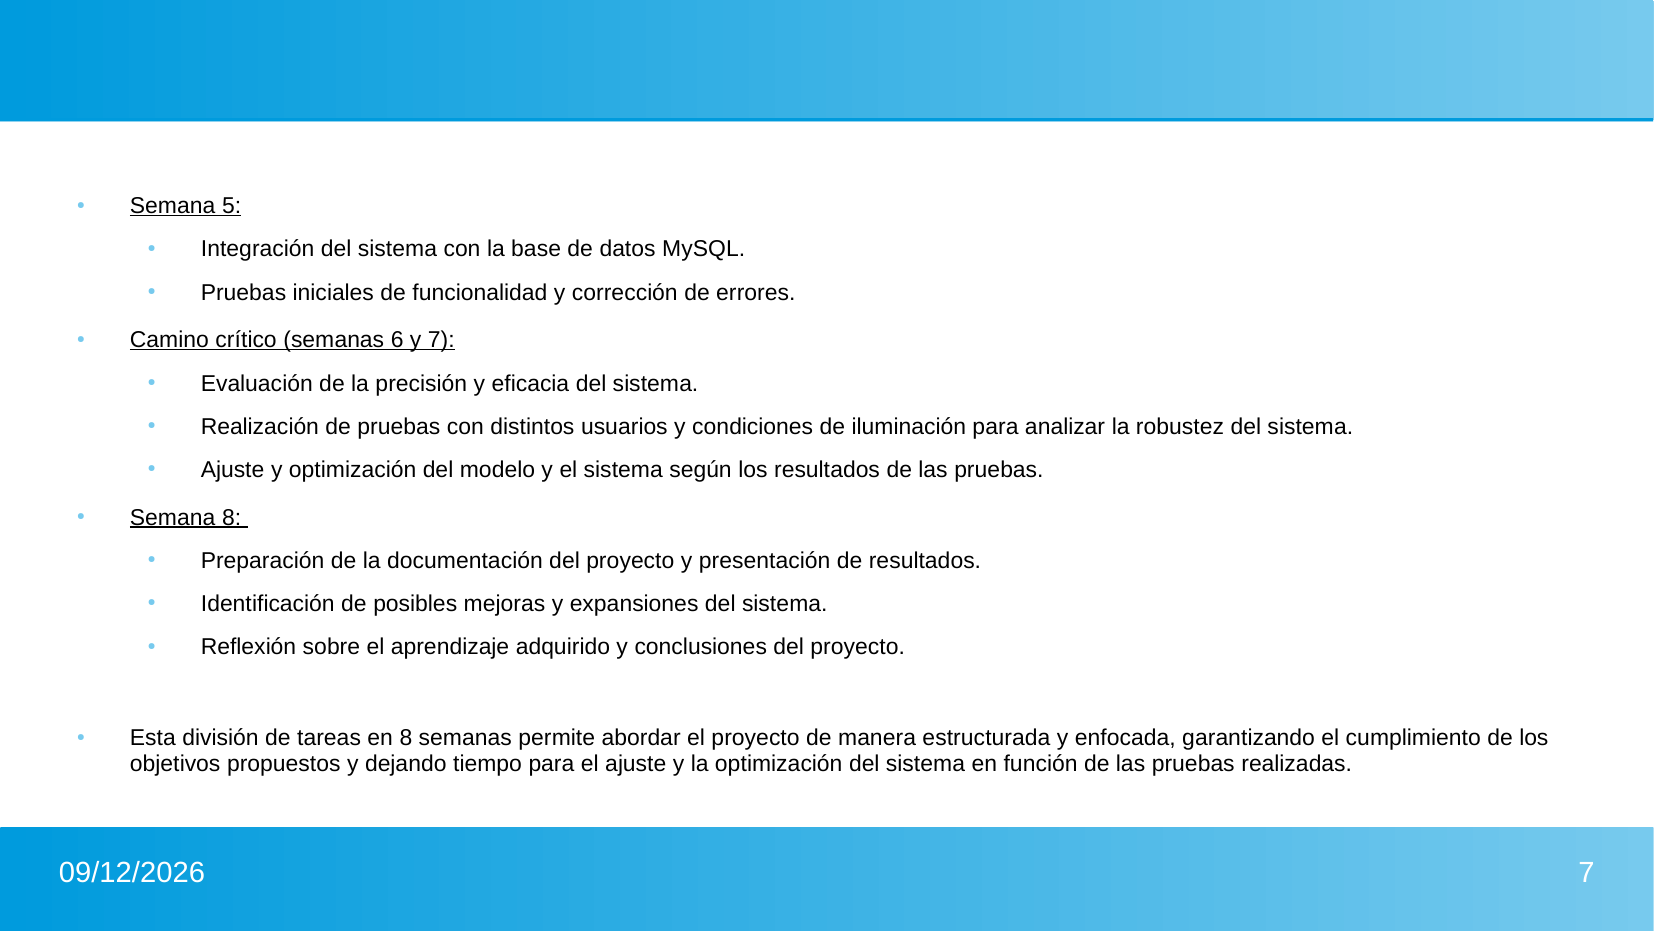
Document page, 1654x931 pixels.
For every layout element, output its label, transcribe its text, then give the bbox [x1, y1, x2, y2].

list Semana 5: Integración del sistema con la base de datos MySQL. Pruebas iniciales de funcionalidad y corrección de errores. Camino crítico (semanas 6 y 7): Evaluación de la precisión y eficacia del sistema. Realización de pruebas con distintos usuarios y condiciones de iluminación para analizar la robustez del sistema. Ajuste y optimización del modelo y el sistema según los resultados de las pruebas. Semana 8: Preparación de la documentación del proyecto y presentación de resultados. Identificación de posibles mejoras y expansiones del sistema. Reflexión sobre el aprendizaje adquirido y conclusiones del proyecto. Esta división de tareas en 8 semanas permite abordar el proyecto de manera estructurada y enfocada, garantizando el cumplimiento de los objetivos propuestos y dejando tiempo para el ajuste y la optimización del sistema en función de las pruebas realizadas. [59, 147, 1595, 798]
